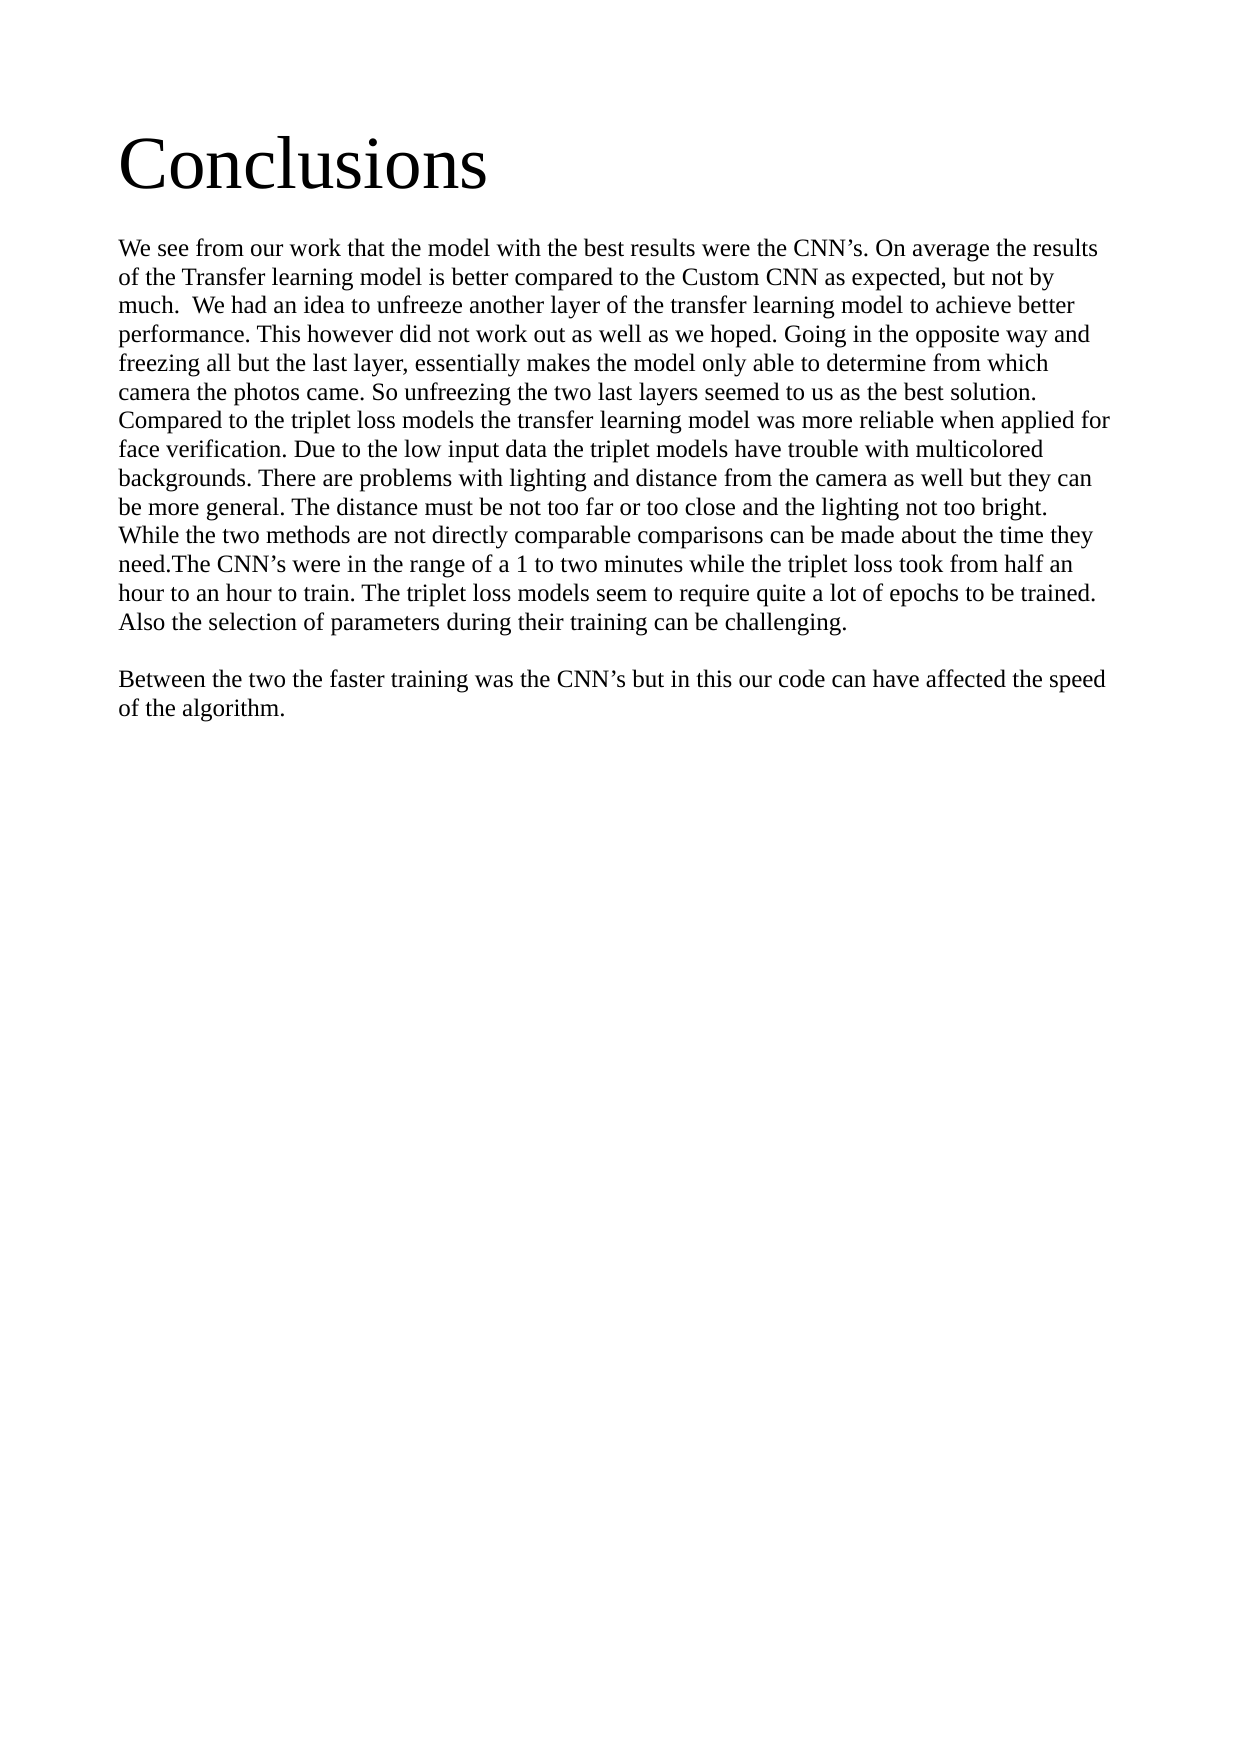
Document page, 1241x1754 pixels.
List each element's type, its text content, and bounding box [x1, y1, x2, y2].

text While the two methods are not directly comparable comparisons can be made about the time they need.The CNN’s were in the range of a 1 to two minutes while the triplet loss took from half an hour to an hour to train. The triplet loss models seem to require quite a lot of epochs to be trained. Also the selection of parameters during their training can be challenging. [118, 521, 1122, 636]
text We see from our work that the model with the best results were the CNN’s. On average the results of the Transfer learning model is better compared to the Custom CNN as expected, but not by much. We had an idea to unfreeze another layer of the transfer learning model to achieve better performance. This however did not work out as well as we hoped. Going in the opposite way and freezing all but the last layer, essentially makes the model only able to determine from which camera the photos came. So unfreezing the two last layers seemed to us as the best solution. Compared to the triplet loss models the transfer learning model was more reliable when applied for face verification. Due to the low input data the triplet models have trouble with multicolored backgrounds. There are problems with lighting and distance from the camera as well but they can be more general. The distance must be not too far or too close and the lighting not too bright. [118, 233, 1122, 521]
text Conclusions [118, 118, 1122, 204]
text Between the two the faster training was the CNN’s but in this our code can have affected the speed of the algorithm. [118, 664, 1122, 722]
